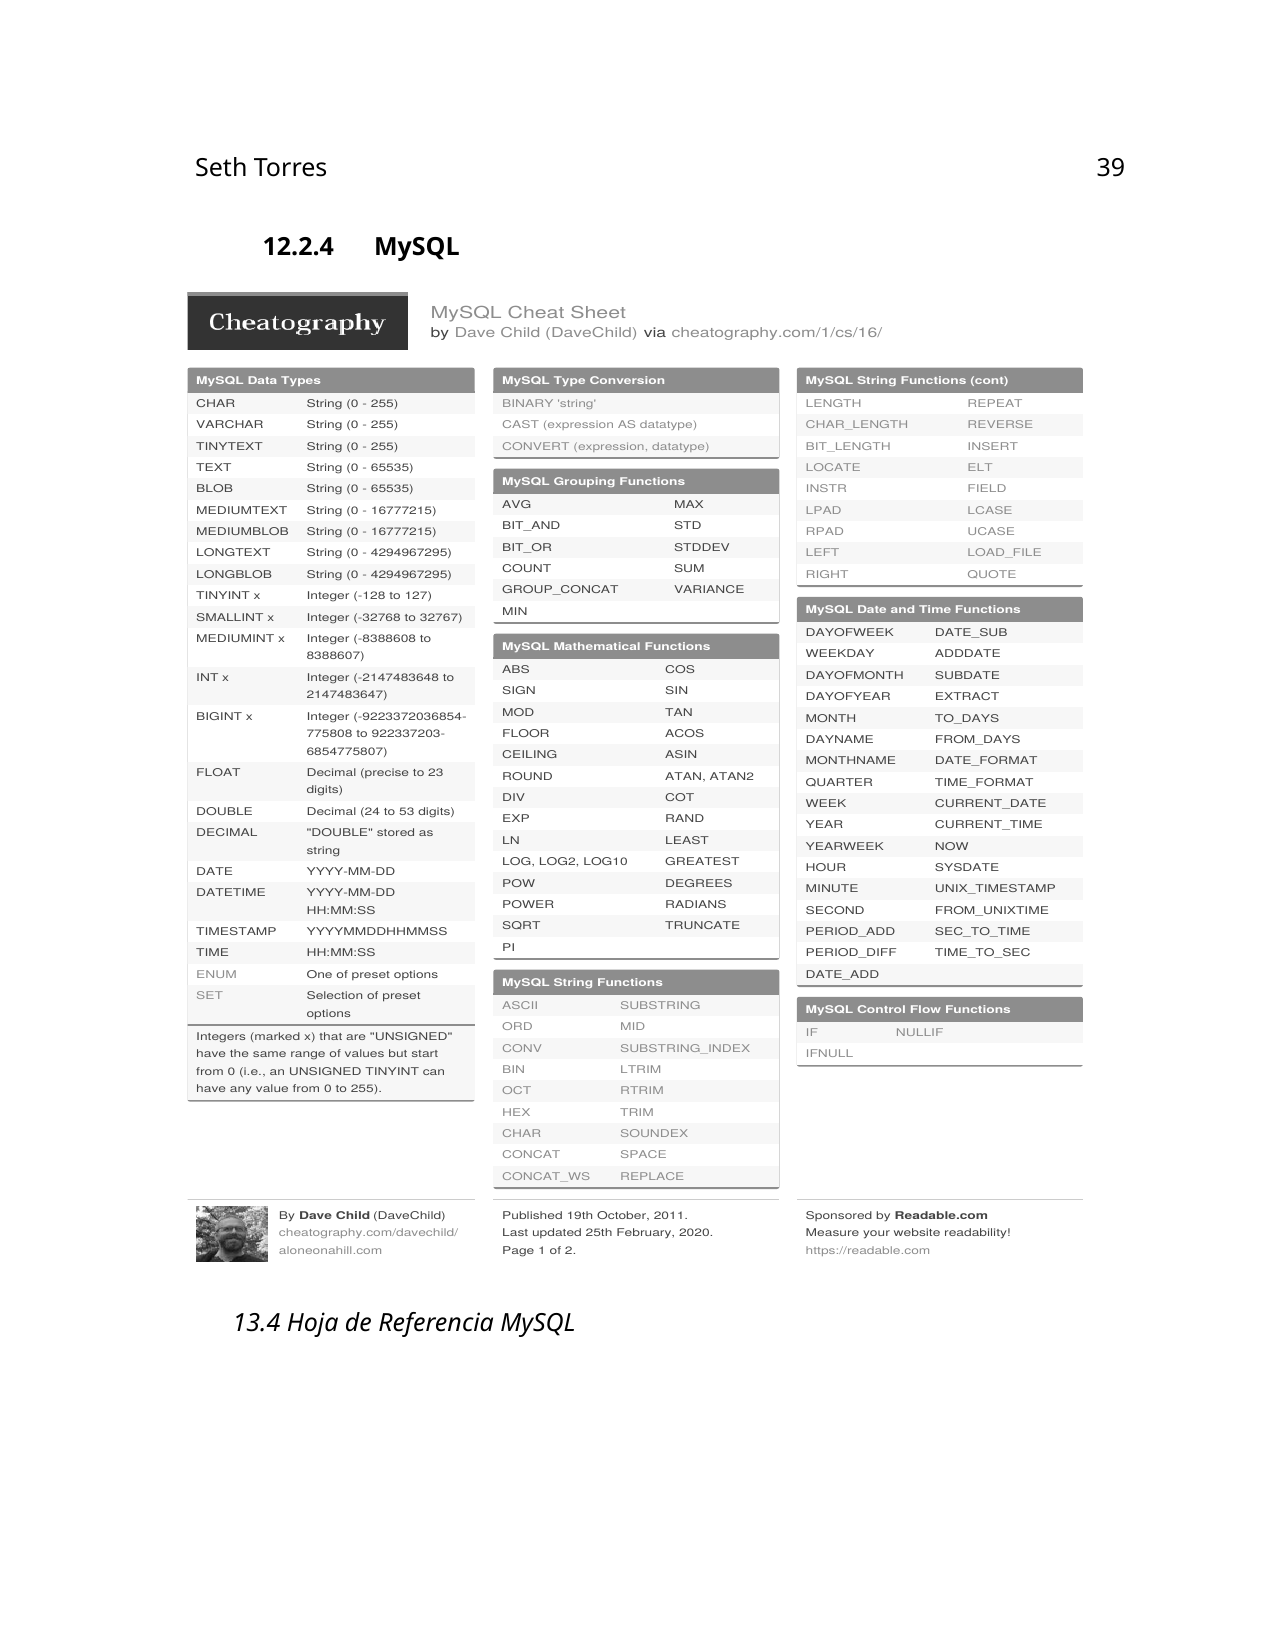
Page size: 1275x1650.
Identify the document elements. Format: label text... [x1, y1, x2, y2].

subtitle MySQL [262, 228, 1125, 262]
text 13.4 Hoja de Referencia MySQL [187, 1271, 1087, 1338]
